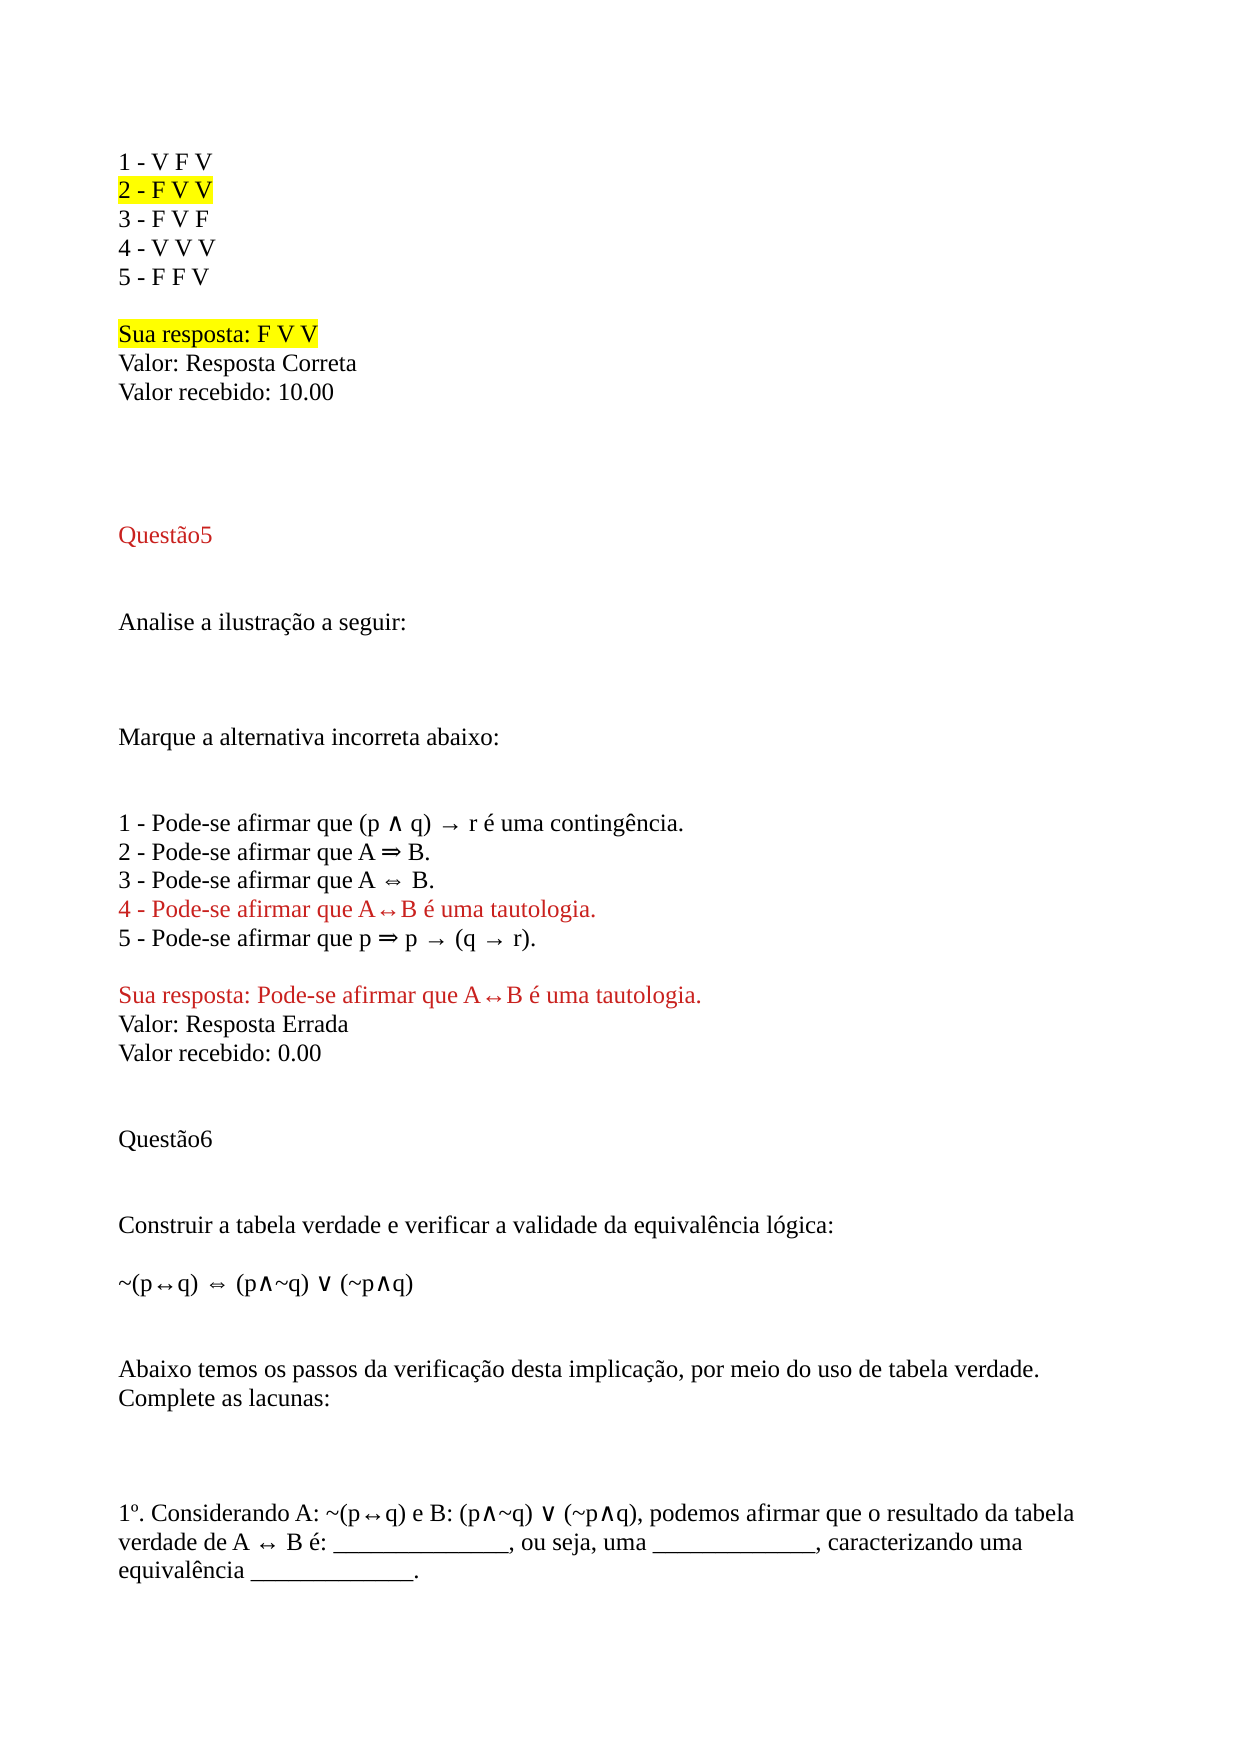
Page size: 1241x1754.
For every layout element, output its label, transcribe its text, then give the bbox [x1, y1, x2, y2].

text Valor: Resposta Correta [118, 348, 1122, 377]
text Marque a alternativa incorreta abaixo: [118, 722, 1122, 751]
text Abaixo temos os passos da verificação desta implicação, por meio do uso de tabela verdade. Complete as lacunas: [118, 1354, 1122, 1412]
text 1º. Considerando A: ~(p↔q) e B: (p∧~q) ∨ (~p∧q), podemos afirmar que o resultado da tabela verdade de A ↔ B é: ______________, ou seja, uma _____________, caracterizando uma equivalência _____________. [118, 1498, 1122, 1584]
text 4 - V V V [118, 233, 1122, 262]
text 1 - Pode-se afirmar que (p ∧ q) → r é uma contingência. [118, 808, 1122, 837]
text ~(p↔q) ⇔ (p∧~q) ∨ (~p∧q) [118, 1268, 1122, 1297]
text 5 - F F V [118, 262, 1122, 291]
text Analise a ilustração a seguir: [118, 607, 1122, 636]
text 2 - F V V [118, 176, 1122, 204]
text Valor: Resposta Errada [118, 1009, 1122, 1038]
text Construir a tabela verdade e verificar a validade da equivalência lógica: [118, 1211, 1122, 1239]
text Valor recebido: 0.00 [118, 1038, 1122, 1067]
text 3 - Pode-se afirmar que A ⇔ B. [118, 866, 1122, 894]
text 2 - Pode-se afirmar que A ⇒ B. [118, 837, 1122, 866]
text Valor recebido: 10.00 [118, 377, 1122, 406]
text Questão5 [118, 521, 1122, 549]
text 3 - F V F [118, 204, 1122, 233]
text 1 - V F V [118, 147, 1122, 176]
text 4 - Pode-se afirmar que A↔B é uma tautologia. [118, 894, 1122, 923]
text Sua resposta: F V V [118, 319, 1122, 348]
text Questão6 [118, 1124, 1122, 1153]
text Sua resposta: Pode-se afirmar que A↔B é uma tautologia. [118, 981, 1122, 1009]
text 5 - Pode-se afirmar que p ⇒ p → (q → r). [118, 923, 1122, 952]
